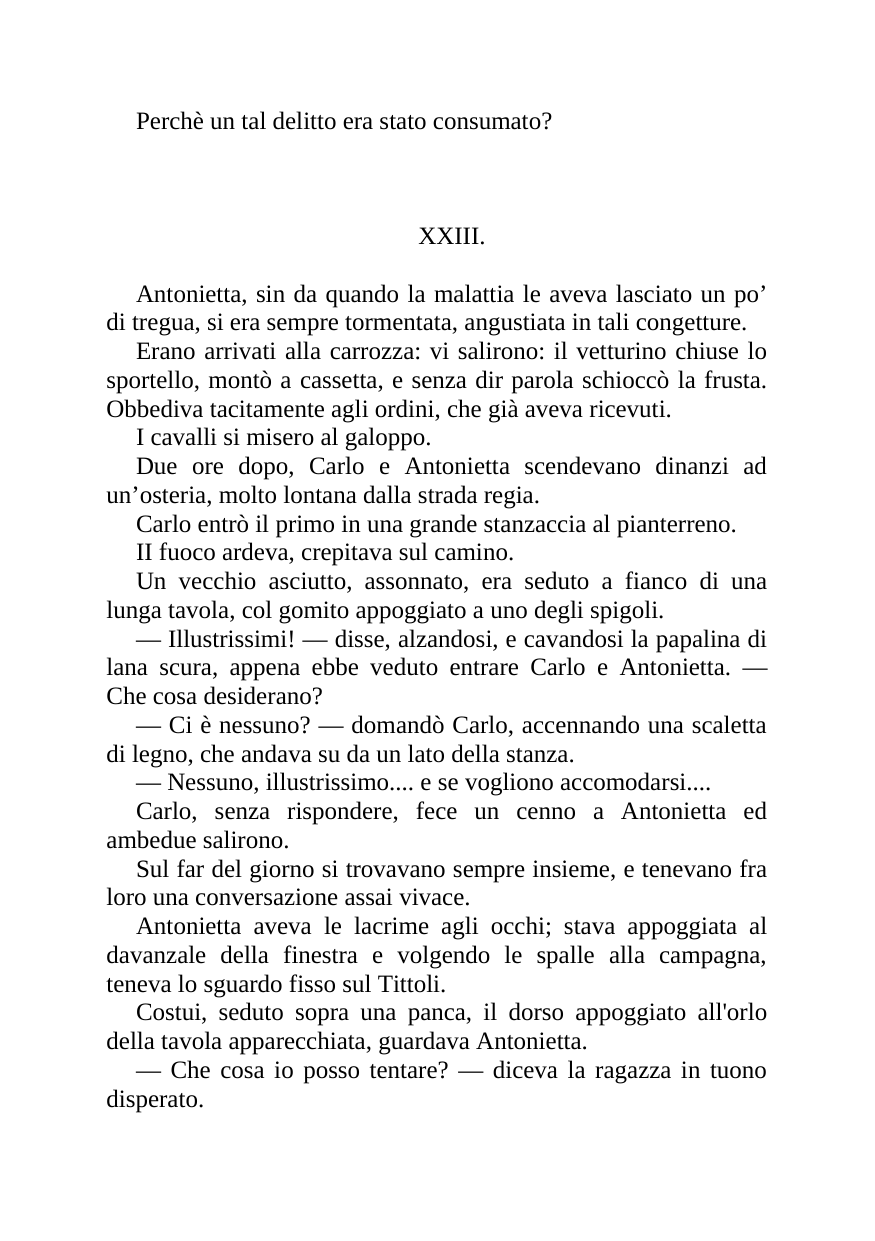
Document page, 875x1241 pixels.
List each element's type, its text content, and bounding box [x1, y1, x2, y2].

text Due ore dopo, Carlo e Antonietta scendevano dinanzi ad un’osteria, molto lontana dalla strada regia. [106, 451, 768, 509]
text Un vecchio asciutto, assonnato, era seduto a fianco di una lunga tavola, col gomito appoggiato a uno degli spigoli. [106, 566, 768, 624]
text Perchè un tal delitto era stato consumato? [106, 106, 768, 135]
text II fuoco ardeva, crepitava sul camino. [106, 537, 768, 566]
text — Nessuno, illustrissimo.... e se vogliono accomodarsi.... [106, 767, 768, 796]
text Antonietta aveva le lacrime agli occhi; stava appoggiata al davanzale della finestra e volgendo le spalle alla campagna, teneva lo sguardo fisso sul Tittoli. [106, 911, 768, 997]
text Erano arrivati alla carrozza: vi salirono: il vetturino chiuse lo sportello, montò a cassetta, e senza dir parola schioccò la frusta. Obbediva tacitamente agli ordini, che già aveva ricevuti. [106, 336, 768, 422]
text Costui, seduto sopra una panca, il dorso appoggiato all'orlo della tavola apparecchiata, guardava Antonietta. [106, 997, 768, 1055]
text Antonietta, sin da quando la malattia le aveva lasciato un po’ di tregua, si era sempre tormentata, angustiata in tali congetture. [106, 279, 768, 336]
text XXIII. [106, 221, 768, 250]
text — Che cosa io posso tentare? — diceva la ragazza in tuono disperato. [106, 1055, 768, 1112]
text Carlo, senza rispondere, fece un cenno a Antonietta ed ambedue salirono. [106, 796, 768, 854]
text — Illustrissimi! — disse, alzandosi, e cavandosi la papalina di lana scura, appena ebbe veduto entrare Carlo e Antonietta. — Che cosa desiderano? [106, 624, 768, 710]
text — Ci è nessuno? — domandò Carlo, accennando una scaletta di legno, che andava su da un lato della stanza. [106, 710, 768, 767]
text Carlo entrò il primo in una grande stanzaccia al pianterreno. [106, 509, 768, 537]
text I cavalli si misero al galoppo. [106, 422, 768, 451]
text Sul far del giorno si trovavano sempre insieme, e tenevano fra loro una conversazione assai vivace. [106, 854, 768, 911]
